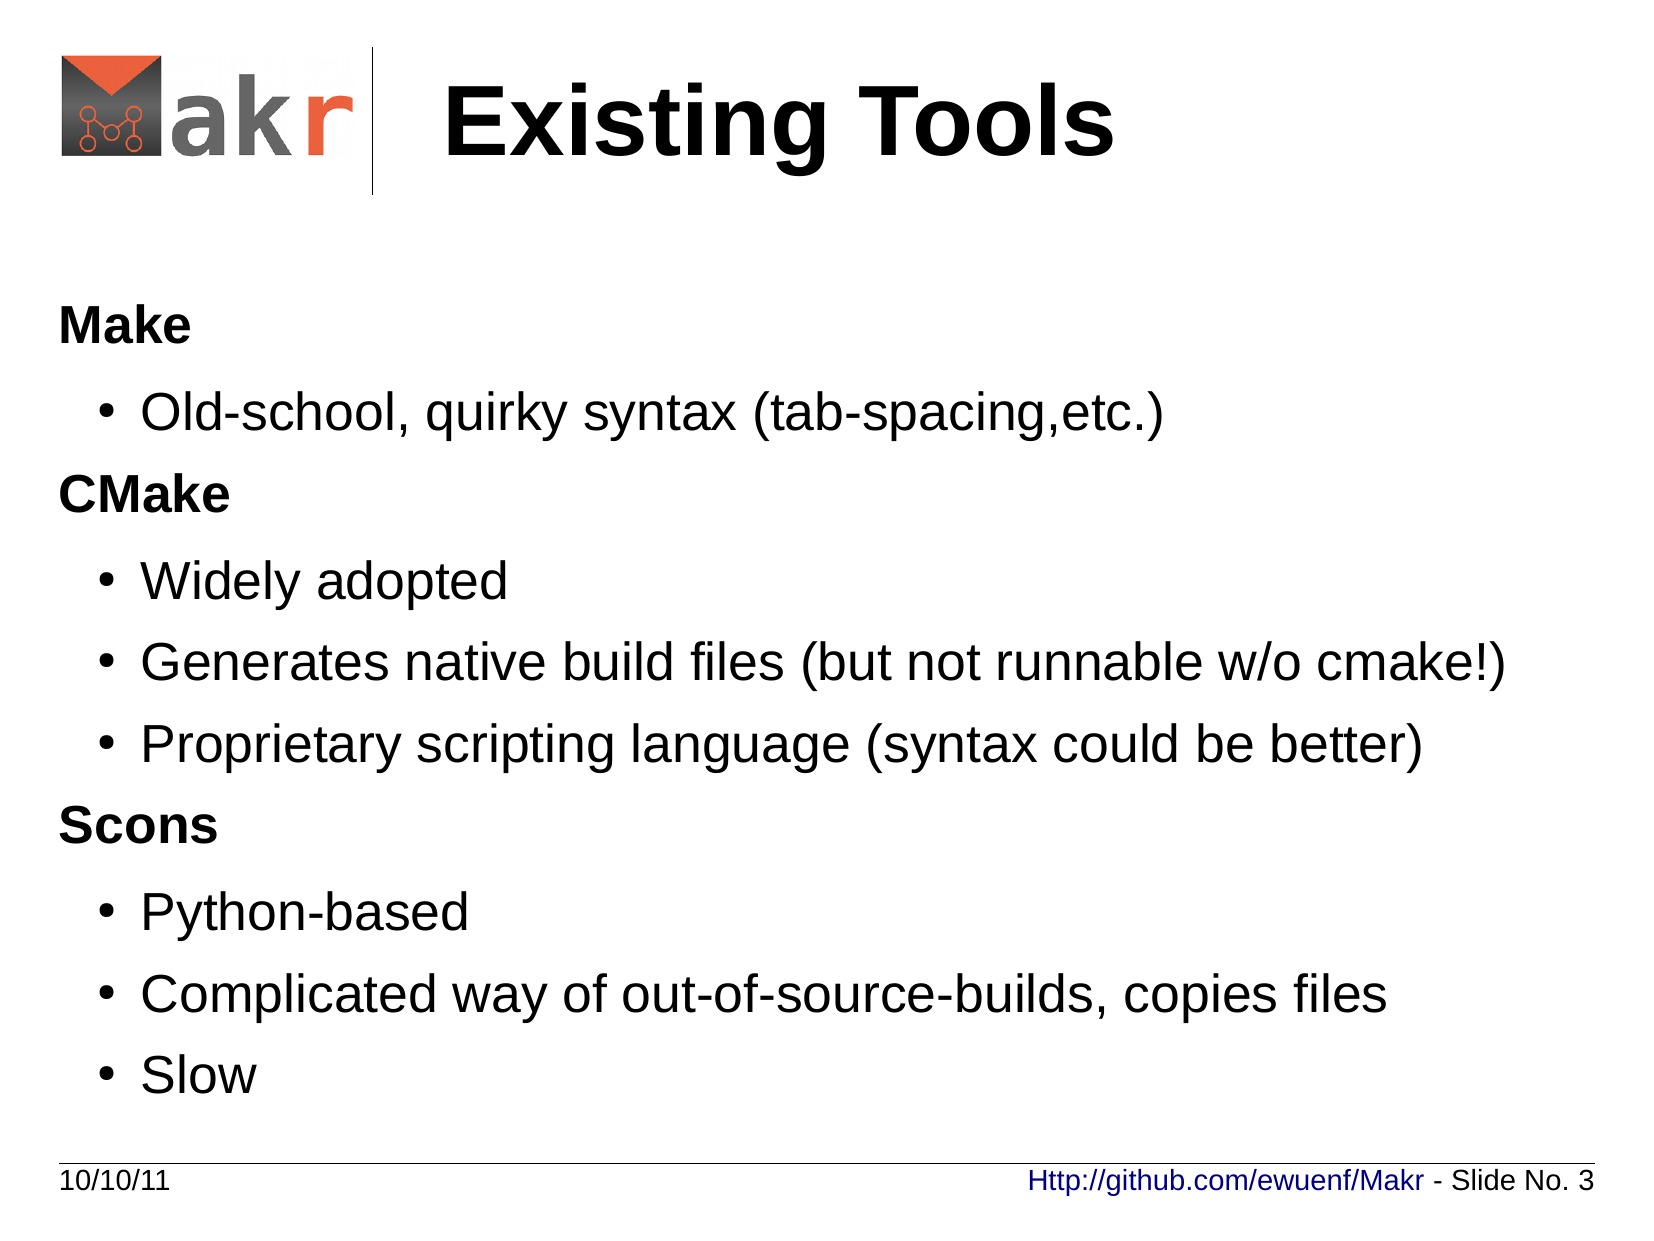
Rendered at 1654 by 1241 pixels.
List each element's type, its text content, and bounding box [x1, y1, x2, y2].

picture [59, 53, 355, 158]
list Make Old-school, quirky syntax (tab-spacing,etc.) CMake Widely adopted Generates native build files (but not runnable w/o cmake!) Proprietary scripting language (syntax could be better) Scons Python-based Complicated way of out-of-source-builds, copies files Slow [59, 295, 1595, 1114]
title Existing Tools [442, 65, 1607, 177]
